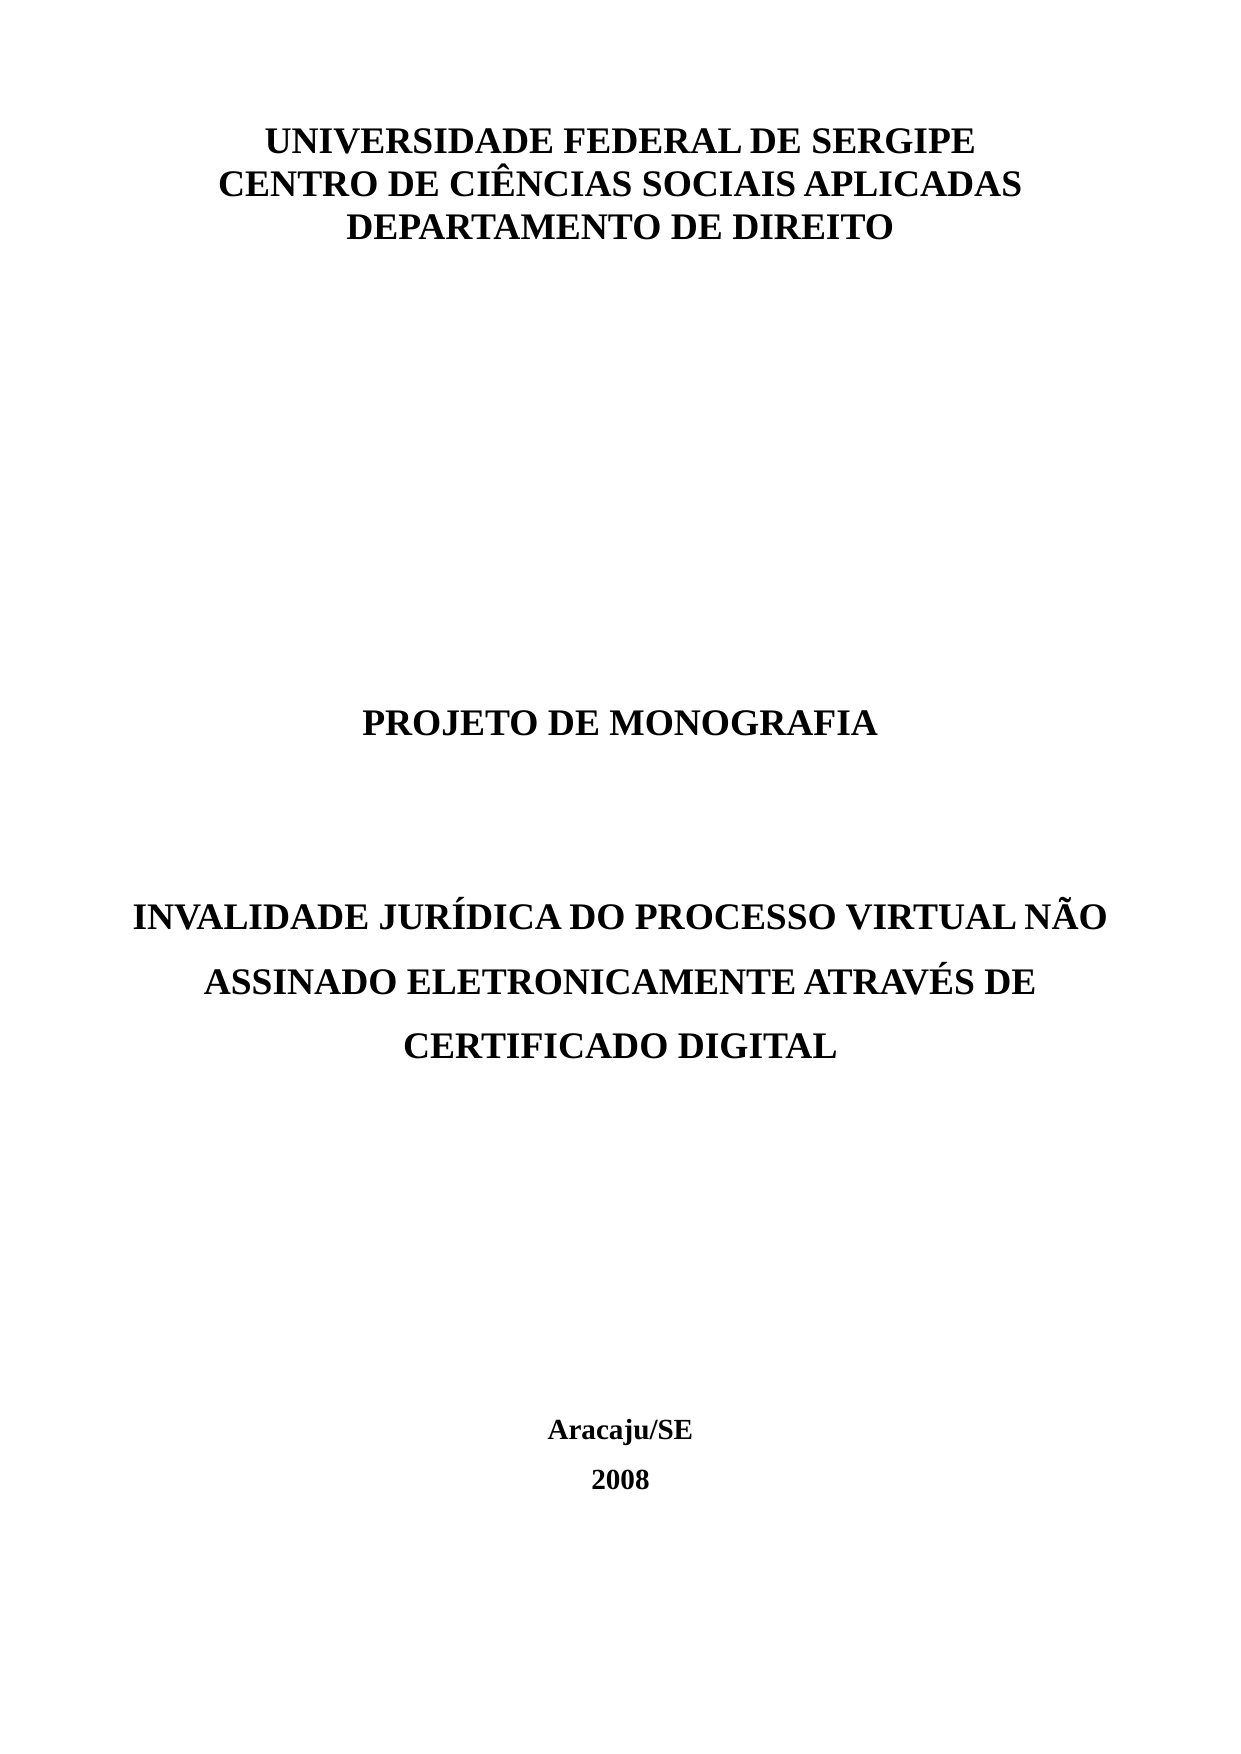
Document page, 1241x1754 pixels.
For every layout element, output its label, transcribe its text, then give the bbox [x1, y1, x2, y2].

text 2008 [118, 1462, 1122, 1496]
text CENTRO DE CIÊNCIAS SOCIAIS APLICADAS [118, 161, 1122, 204]
text INVALIDADE JURÍDICA DO PROCESSO VIRTUAL NÃO ASSINADO ELETRONICAMENTE ATRAVÉS DE CERTIFICADO DIGITAL [118, 894, 1122, 1067]
text UNIVERSIDADE FEDERAL DE SERGIPE [118, 118, 1122, 161]
text Aracaju/SE [118, 1412, 1122, 1445]
text DEPARTAMENTO DE DIREITO [118, 204, 1122, 247]
text PROJETO DE MONOGRAFIA [118, 700, 1122, 743]
